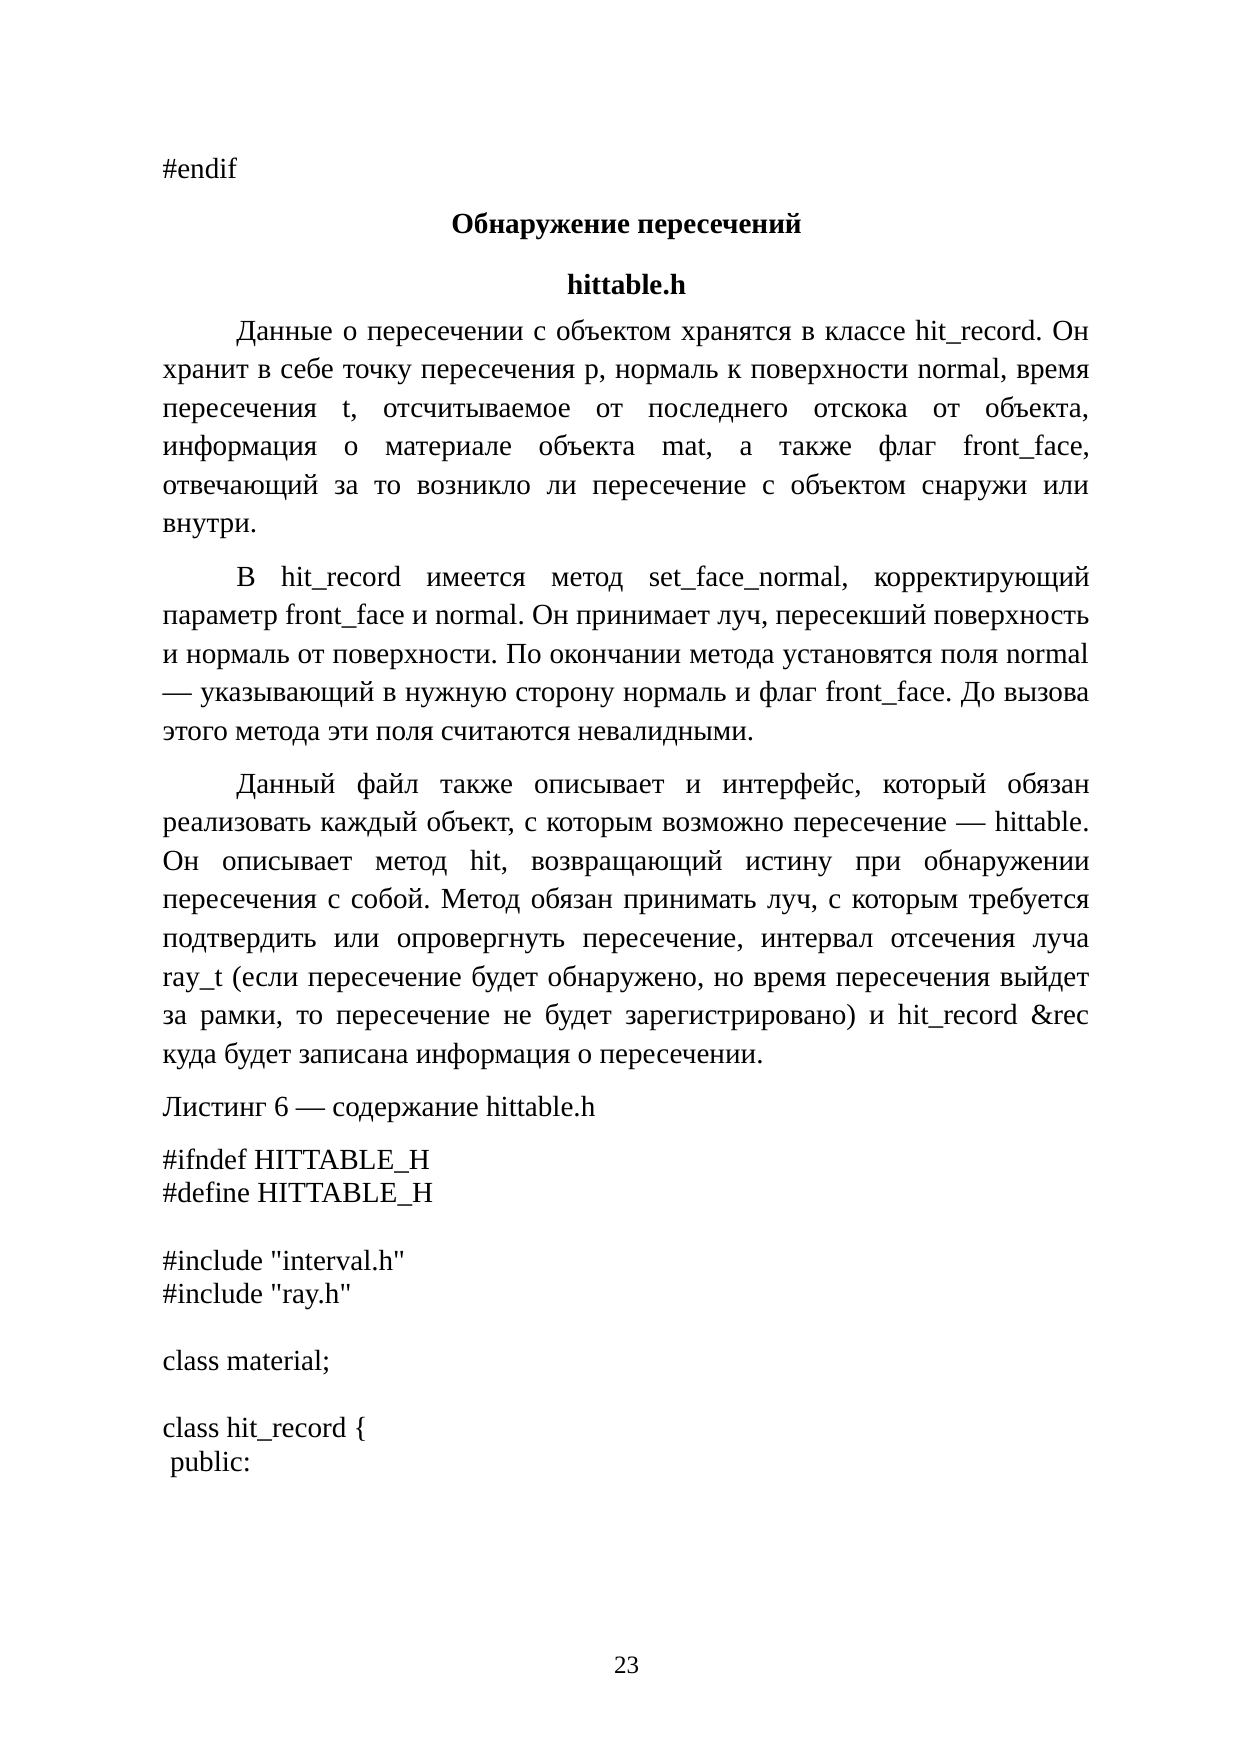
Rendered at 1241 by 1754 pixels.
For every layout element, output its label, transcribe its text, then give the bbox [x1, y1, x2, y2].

subtitle hittable.h [162, 267, 1090, 300]
text В hit_record имеется метод set_face_normal, корректирующий параметр front_face и normal. Он принимает луч, пересекший поверхность и нормаль от поверхности. По окончании метода установятся поля normal — указывающий в нужную сторону нормаль и флаг front_face. До вызова этого метода эти поля считаются невалидными. [162, 559, 1090, 746]
text Листинг 6 — содержание hittable.h [162, 1089, 1090, 1122]
text #ifndef HITTABLE_H [162, 1142, 1090, 1176]
text public: [162, 1444, 1090, 1477]
text class material; [162, 1343, 1090, 1377]
text #include "interval.h" [162, 1243, 1090, 1276]
subtitle Обнаружение пересечений [162, 206, 1090, 239]
text #define HITTABLE_H [162, 1176, 1090, 1209]
text Данный файл также описывает и интерфейс, который обязан реализовать каждый объект, с которым возможно пересечение — hittable. Он описывает метод hit, возвращающий истину при обнаружении пересечения с собой. Метод обязан принимать луч, с которым требуется подтвердить или опровергнуть пересечение, интервал отсечения луча ray_t (если пересечение будет обнаружено, но время пересечения выйдет за рамки, то пересечение не будет зарегистрировано) и hit_record &rec куда будет записана информация о пересечении. [162, 766, 1090, 1069]
text #include "ray.h" [162, 1276, 1090, 1310]
text Данные о пересечении с объектом хранятся в классе hit_record. Он хранит в себе точку пересечения p, нормаль к поверхности normal, время пересечения t, отсчитываемое от последнего отскока от объекта, информация о материале объекта mat, а также флаг front_face, отвечающий за то возникло ли пересечение с объектом снаружи или внутри. [162, 313, 1090, 539]
text #endif [162, 152, 1090, 185]
text class hit_record { [162, 1410, 1090, 1444]
